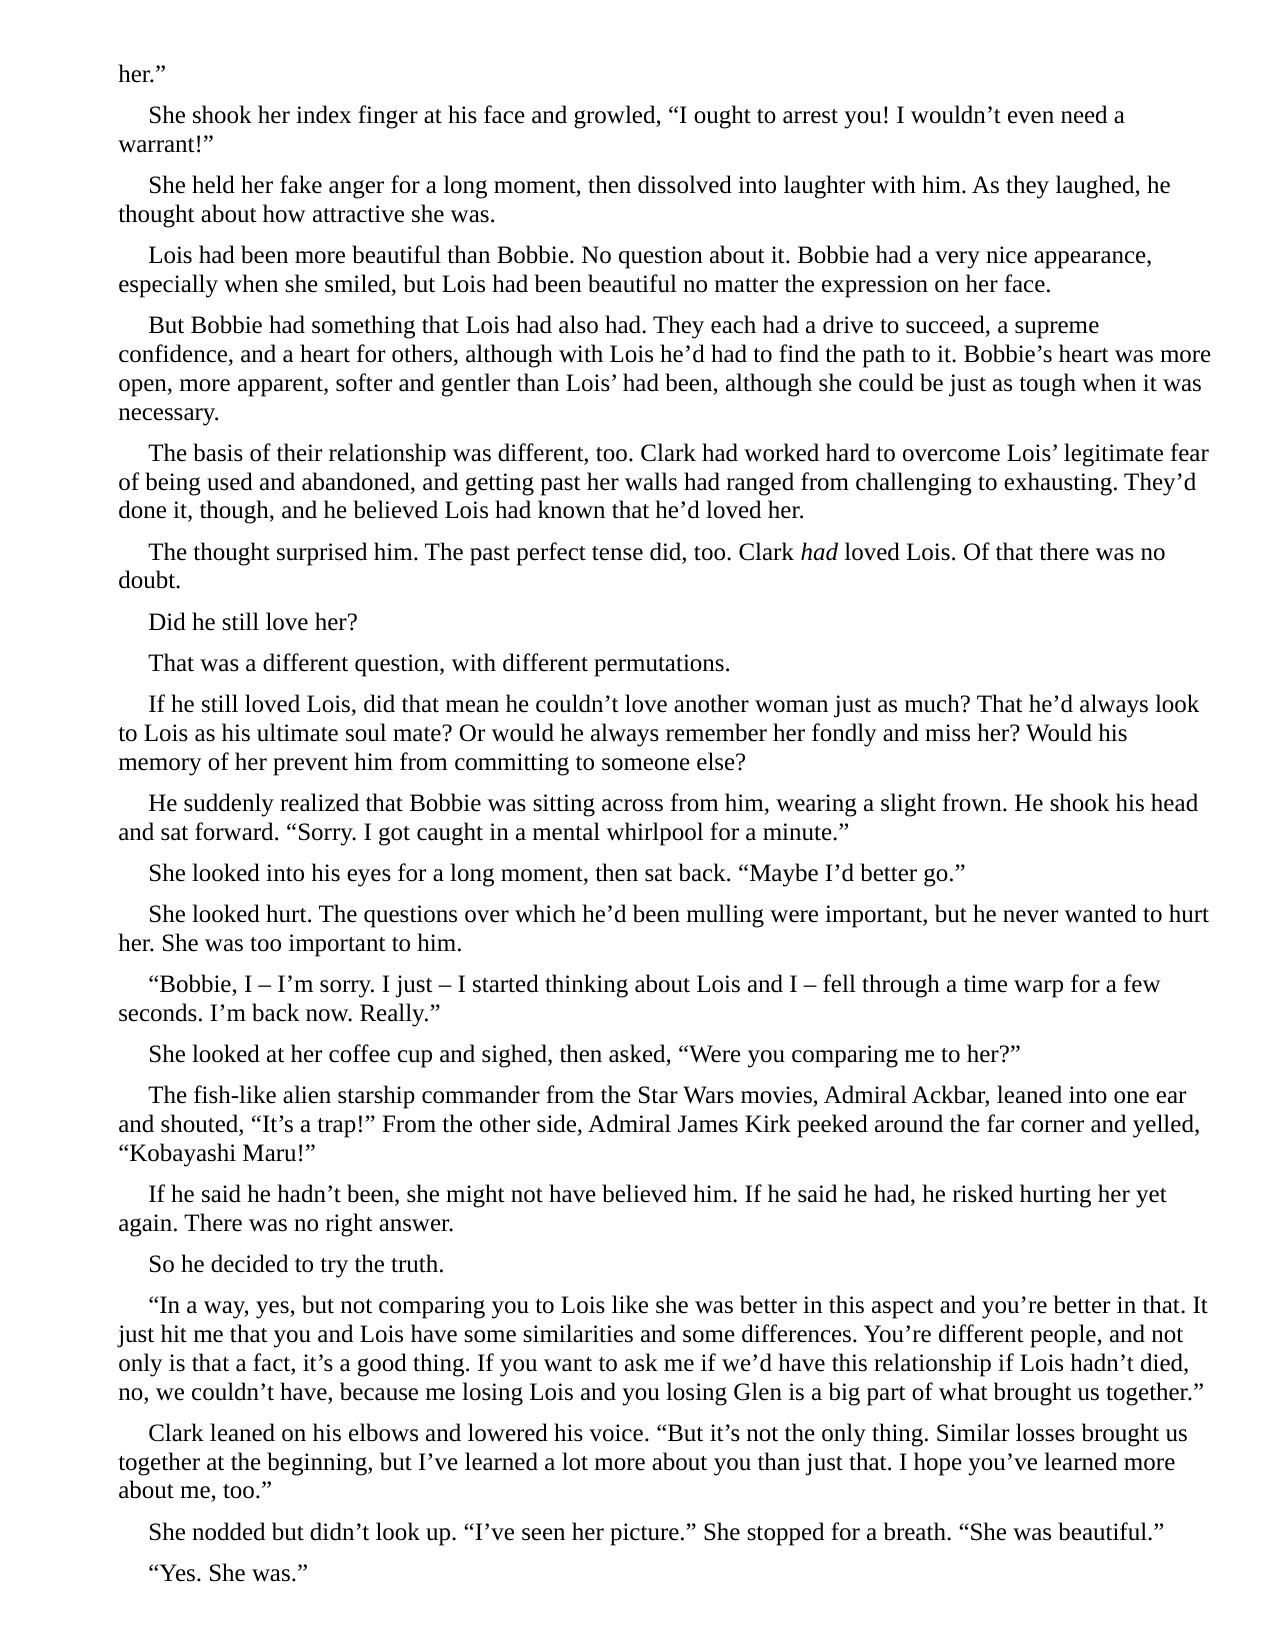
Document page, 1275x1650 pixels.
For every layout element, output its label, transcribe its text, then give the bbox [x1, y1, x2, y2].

text So he decided to try the truth. [118, 1249, 1216, 1278]
text She shook her index finger at his face and growled, “I ought to arrest you! I wouldn’t even need a warrant!” [118, 100, 1216, 158]
text The basis of their relationship was different, too. Clark had worked hard to overcome Lois’ legitimate fear of being used and abandoned, and getting past her walls had ranged from challenging to exhausting. They’d done it, though, and he believed Lois had known that he’d loved her. [118, 438, 1216, 524]
text “In a way, yes, but not comparing you to Lois like she was better in this aspect and you’re better in that. It just hit me that you and Lois have some similarities and some differences. You’re different people, and not only is that a fact, it’s a good thing. If you want to ask me if we’d have this relationship if Lois hadn’t died, no, we couldn’t have, because me losing Lois and you losing Glen is a big part of what brought us together.” [118, 1290, 1216, 1405]
text Clark leaned on his elbows and lowered his voice. “But it’s not the only thing. Similar losses brought us together at the beginning, but I’ve learned a lot more about you than just that. I hope you’ve learned more about me, too.” [118, 1418, 1216, 1504]
text She nodded but didn’t look up. “I’ve seen her picture.” She stopped for a breath. “She was beautiful.” [118, 1517, 1216, 1545]
text If he said he hadn’t been, she might not have believed him. If he said he had, he risked hurting her yet again. There was no right answer. [118, 1179, 1216, 1237]
text “Yes. She was.” [118, 1558, 1216, 1587]
text That was a different question, with different permutations. [118, 648, 1216, 677]
text Lois had been more beautiful than Bobbie. No question about it. Bobbie had a very nice appearance, especially when she smiled, but Lois had been beautiful no matter the expression on her face. [118, 240, 1216, 298]
text But Bobbie had something that Lois had also had. They each had a drive to succeed, a supreme confidence, and a heart for others, although with Lois he’d had to find the path to it. Bobbie’s heart was more open, more apparent, softer and gentler than Lois’ had been, although she could be just as tough when it was necessary. [118, 310, 1216, 425]
text “Bobbie, I – I’m sorry. I just – I started thinking about Lois and I – fell through a time warp for a few seconds. I’m back now. Really.” [118, 969, 1216, 1027]
text her.” [118, 59, 1216, 88]
text She looked at her coffee cup and sighed, then asked, “Were you comparing me to her?” [118, 1039, 1216, 1068]
text If he still loved Lois, did that mean he couldn’t love another woman just as much? That he’d always look to Lois as his ultimate soul mate? Or would he always remember her fondly and miss her? Would his memory of her prevent him from committing to someone else? [118, 689, 1216, 775]
text She looked into his eyes for a long moment, then sat back. “Maybe I’d better go.” [118, 858, 1216, 887]
text He suddenly realized that Bobbie was sitting across from him, wearing a slight frown. He shook his head and sat forward. “Sorry. I got caught in a mental whirlpool for a minute.” [118, 788, 1216, 845]
text The fish-like alien starship commander from the Star Wars movies, Admiral Ackbar, leaned into one ear and shouted, “It’s a trap!” From the other side, Admiral James Kirk peeked around the far corner and yelled, “Kobayashi Maru!” [118, 1080, 1216, 1167]
text She held her fake anger for a long moment, then dissolved into laughter with him. As they laughed, he thought about how attractive she was. [118, 170, 1216, 228]
text She looked hurt. The questions over which he’d been mulling were important, but he never wanted to hurt her. She was too important to him. [118, 899, 1216, 957]
text The thought surprised him. The past perfect tense did, too. Clark had loved Lois. Of that there was no doubt. [118, 537, 1216, 594]
text Did he still love her? [118, 607, 1216, 635]
